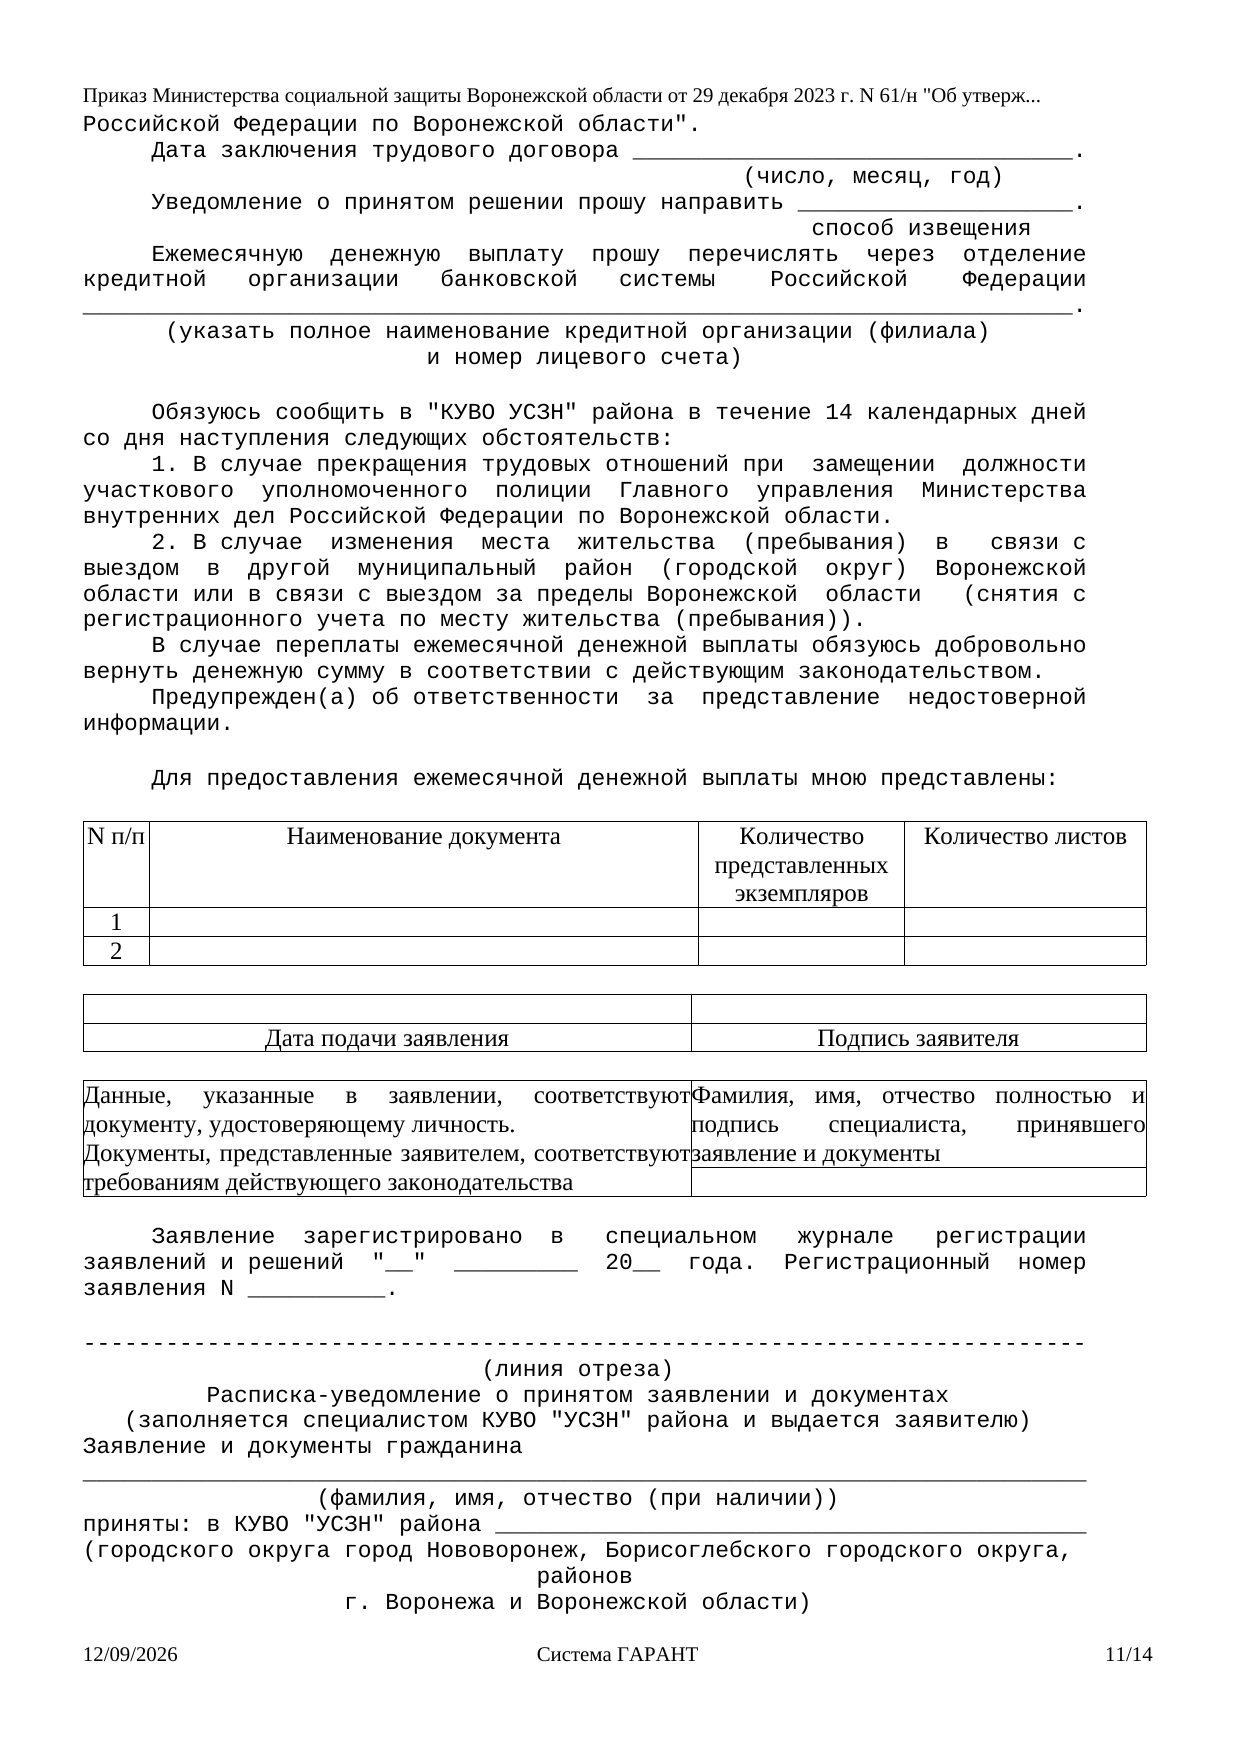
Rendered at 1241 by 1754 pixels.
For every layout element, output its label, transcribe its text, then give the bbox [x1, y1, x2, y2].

text внутренних дел Российской Федерации по Воронежской области. [83, 504, 1157, 530]
text со дня наступления следующих обстоятельств: [83, 426, 1157, 452]
text заявления N __________. [83, 1276, 1157, 1302]
table_header Данные, указанные в заявлении, соответствуют документу, удостоверяющему личность. Документы, представленные заявителем, соответствуют требованиям действующего законодательства [84, 1081, 691, 1196]
text выездом в другой муниципальный район (городской округ) Воронежской [83, 556, 1157, 582]
text ________________________________________________________________________. [83, 294, 1157, 320]
text (фамилия, имя, отчество (при наличии)) [83, 1487, 1157, 1513]
table_header N п/п [84, 822, 149, 907]
text Ежемесячную денежную выплату прошу перечислять через отделение [83, 242, 1157, 268]
text вернуть денежную сумму в соответствии с действующим законодательством. [83, 660, 1157, 686]
text регистрационного учета по месту жительства (пребывания)). [83, 608, 1157, 634]
table_cell 2 [84, 937, 149, 965]
text Обязуюсь сообщить в "КУВО УСЗН" района в течение 14 календарных дней [83, 400, 1157, 426]
table_cell Дата подачи заявления [84, 1024, 691, 1051]
table_header [692, 995, 1146, 1023]
text 2. В случае изменения места жительства (пребывания) в связи с [83, 530, 1157, 556]
text и номер лицевого счета) [83, 346, 1157, 372]
text 1. В случае прекращения трудовых отношений при замещении должности [83, 452, 1157, 478]
text г. Воронежа и Воронежской области) [83, 1590, 1157, 1616]
text информации. [83, 712, 1157, 737]
text ------------------------------------------------------------------------- [83, 1331, 1157, 1357]
text _________________________________________________________________________ [83, 1461, 1157, 1487]
text кредитной организации банковской системы Российской Федерации [83, 268, 1157, 294]
table_cell [905, 937, 1146, 965]
table_cell [692, 1168, 1146, 1196]
text приняты: в КУВО "УСЗН" района ___________________________________________ [83, 1513, 1157, 1538]
text Уведомление о принятом решении прошу направить ____________________. [83, 190, 1157, 216]
text (число, месяц, год) [83, 164, 1157, 190]
table_cell 1 [84, 908, 149, 936]
table_header Наименование документа [150, 822, 698, 907]
table_cell [150, 937, 698, 965]
table_cell [699, 937, 904, 965]
table_header [84, 995, 691, 1023]
text Расписка-уведомление о принятом заявлении и документах [83, 1383, 1157, 1409]
text Дата заключения трудового договора ________________________________. [83, 138, 1157, 164]
text области или в связи с выездом за пределы Воронежской области (снятия с [83, 582, 1157, 608]
text (линия отреза) [83, 1357, 1157, 1383]
text (указать полное наименование кредитной организации (филиала) [83, 320, 1157, 346]
text заявлений и решений "__" _________ 20__ года. Регистрационный номер [83, 1250, 1157, 1276]
table_header Фамилия, имя, отчество полностью и подпись специалиста, принявшего заявление и документы [692, 1081, 1146, 1167]
text Заявление зарегистрировано в специальном журнале регистрации [83, 1224, 1157, 1250]
table_header Количество листов [905, 822, 1146, 907]
text Для предоставления ежемесячной денежной выплаты мною представлены: [83, 766, 1157, 792]
text (заполняется специалистом КУВО "УСЗН" района и выдается заявителю) [83, 1409, 1157, 1435]
text В случае переплаты ежемесячной денежной выплаты обязуюсь добровольно [83, 634, 1157, 660]
table_cell [150, 908, 698, 936]
text участкового уполномоченного полиции Главного управления Министерства [83, 478, 1157, 504]
table_cell [905, 908, 1146, 936]
table_cell Подпись заявителя [692, 1024, 1146, 1051]
text способ извещения [83, 216, 1157, 242]
table_cell [699, 908, 904, 936]
text (городского округа город Нововоронеж, Борисоглебского городского округа, [83, 1538, 1157, 1564]
text Российской Федерации по Воронежской области". [83, 112, 1157, 138]
text Предупрежден(а) об ответственности за представление недостоверной [83, 686, 1157, 712]
table_header Количество представленных экземпляров [699, 822, 904, 907]
text Заявление и документы гражданина [83, 1435, 1157, 1461]
text районов [83, 1564, 1157, 1590]
